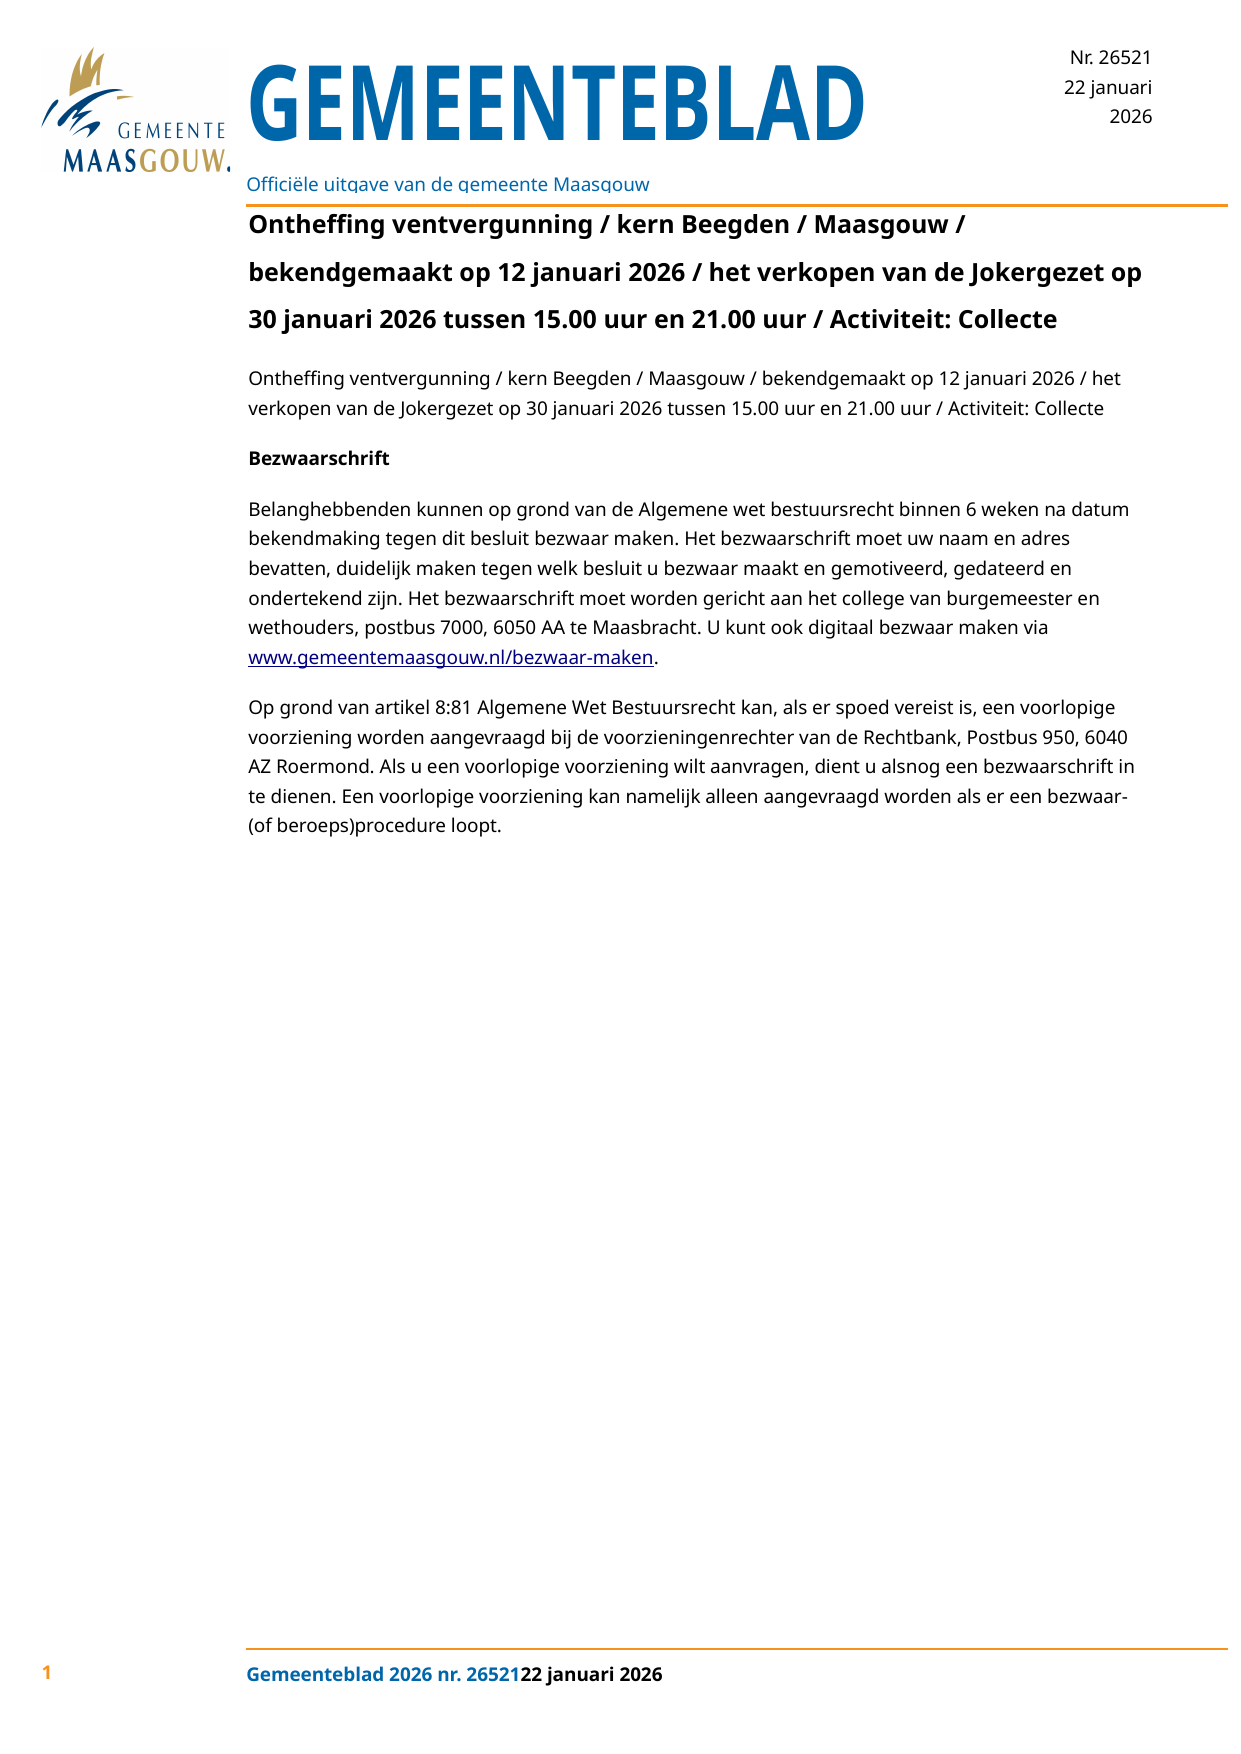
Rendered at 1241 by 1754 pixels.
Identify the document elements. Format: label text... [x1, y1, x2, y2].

text Ontheffing ventvergunning / kern Beegden / Maasgouw / bekendgemaakt op 12 januari 2026 / het verkopen van de Jokergezet op 30 januari 2026 tussen 15.00 uur en 21.00 uur / Activiteit: Collecte [248, 366, 1152, 421]
text Ontheffing ventvergunning / kern Beegden / Maasgouw / bekendgemaakt op 12 januari 2026 / het verkopen van de Jokergezet op 30 januari 2026 tussen 15.00 uur en 21.00 uur / Activiteit: Collecte [248, 207, 1152, 336]
text Belanghebbenden kunnen op grond van de Algemene wet bestuursrecht binnen 6 weken na datum bekendmaking tegen dit besluit bezwaar maken. Het bezwaarschrift moet uw naam en adres bevatten, duidelijk maken tegen welk besluit u bezwaar maakt en gemotiveerd, gedateerd en ondertekend zijn. Het bezwaarschrift moet worden gericht aan het college van burgemeester en wethouders, postbus 7000, 6050 AA te Maasbracht. U kunt ook digitaal bezwaar maken via www.gemeentemaasgouw.nl/bezwaar-maken. [248, 496, 1152, 669]
picture [41, 47, 231, 172]
text Op grond van artikel 8:81 Algemene Wet Bestuursrecht kan, als er spoed vereist is, een voorlopige voorziening worden aangevraagd bij de voorzieningenrechter van de Rechtbank, Postbus 950, 6040 AZ Roermond. Als u een voorlopige voorziening wilt aanvragen, dient u alsnog een bezwaarschrift in te dienen. Een voorlopige voorziening kan namelijk alleen aangevraagd worden als er een bezwaar- (of beroeps)procedure loopt. [248, 694, 1152, 838]
text Bezwaarschrift [248, 446, 1152, 471]
